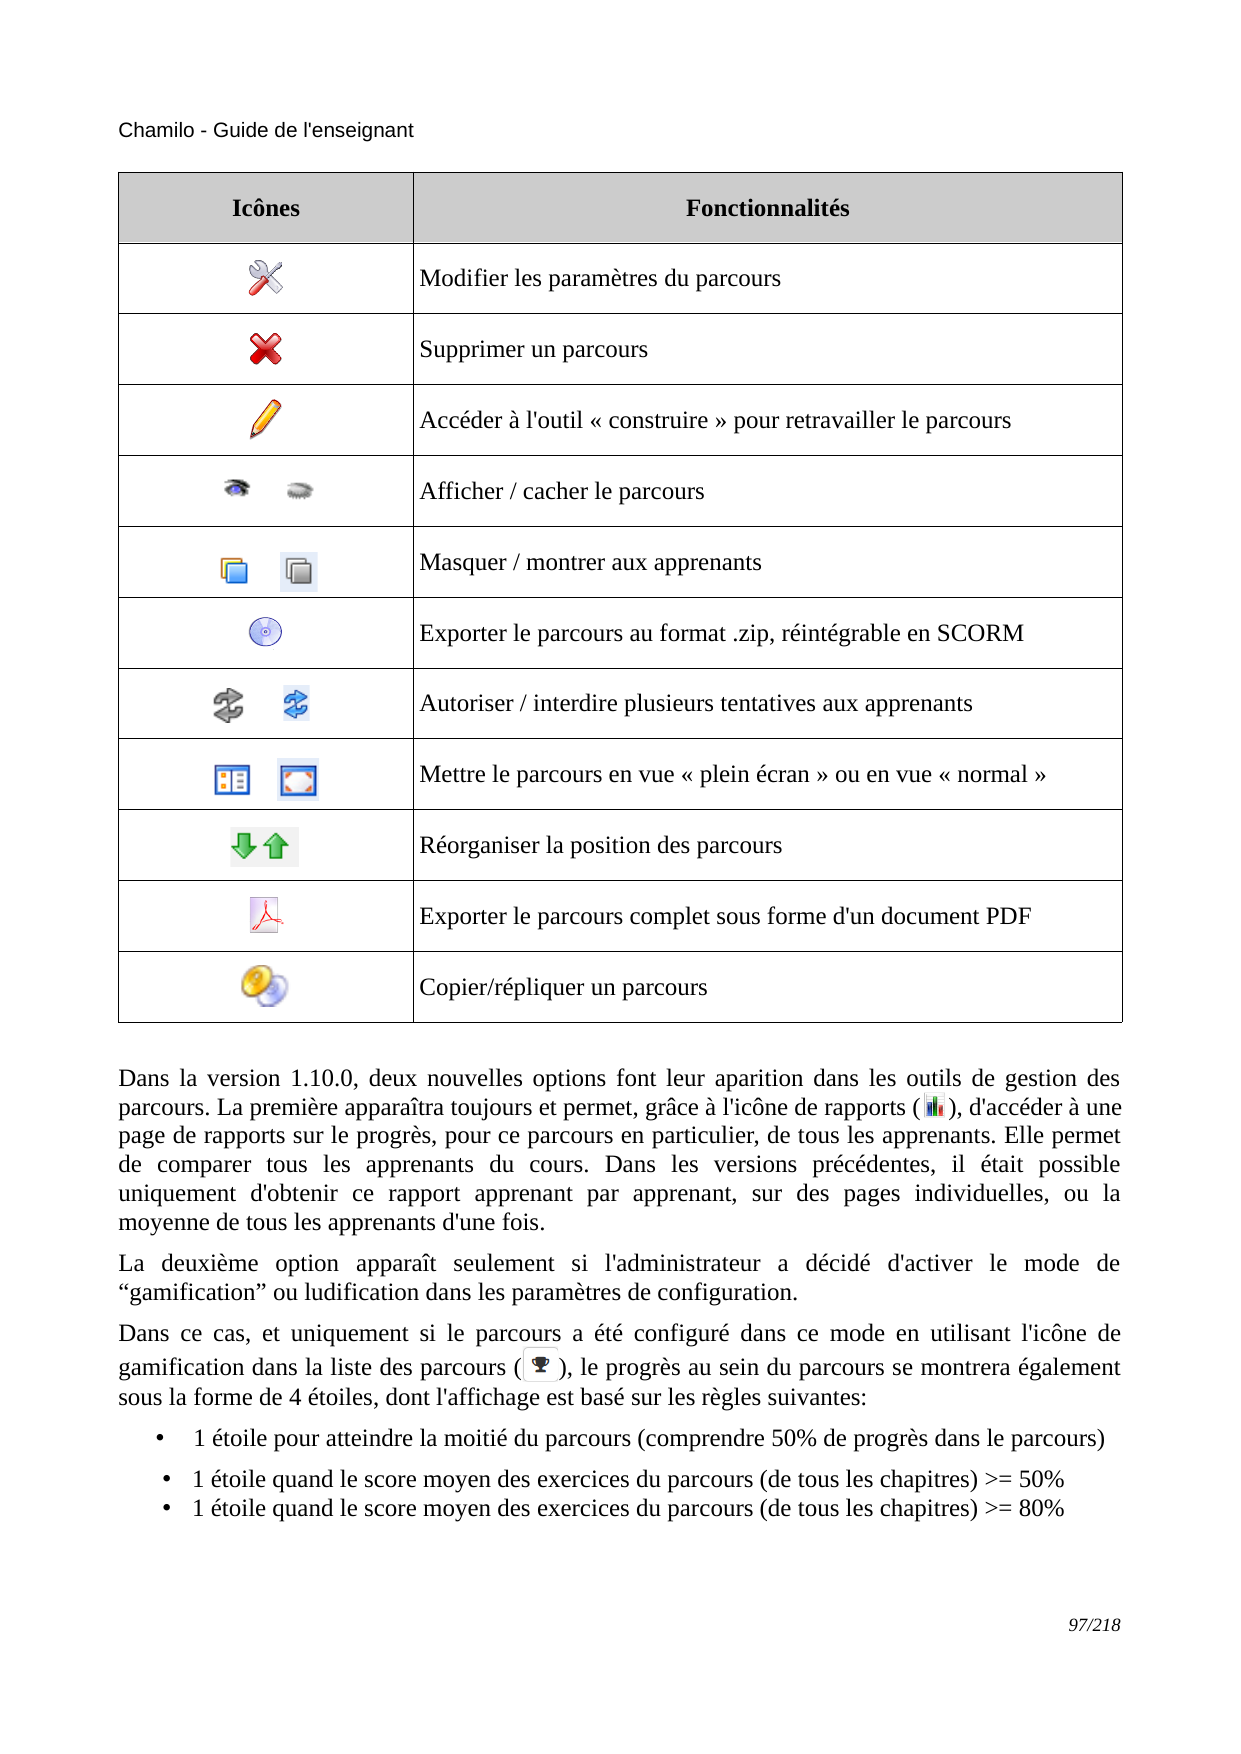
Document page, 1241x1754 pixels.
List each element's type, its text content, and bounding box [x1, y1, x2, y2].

table_cell [119, 759, 413, 809]
table_cell [119, 881, 413, 951]
table_cell [119, 952, 413, 1022]
table_cell [119, 456, 413, 502]
table_cell Supprimer un parcours [414, 314, 1122, 384]
table_header Fonctionnalités [414, 173, 1122, 242]
list 1 étoile quand le score moyen des exercices du parcours (de tous les chapitres) >= 80% [162, 1493, 1122, 1522]
table_cell [119, 669, 413, 738]
list 1 étoile quand le score moyen des exercices du parcours (de tous les chapitres) >= 50% [162, 1464, 1122, 1493]
picture [240, 965, 291, 1007]
table_header Icônes [119, 173, 413, 242]
picture [280, 552, 318, 592]
table_cell Accéder à l'outil « construire » pour retravailler le parcours [414, 385, 1122, 455]
picture [212, 688, 248, 723]
picture [218, 552, 251, 590]
table_cell [119, 810, 413, 880]
table_cell [119, 314, 413, 384]
text Dans ce cas, et uniquement si le parcours a été configuré dans ce mode en utilisant l'icône de gamification dans la liste des parcours (), le progrès au sein du parcours se montrera également sous la forme de 4 étoiles, dont l'affichage est basé sur les règles suivantes: [118, 1318, 1122, 1410]
table_cell Exporter le parcours complet sous forme d'un document PDF [414, 881, 1122, 951]
table_cell Afficher / cacher le parcours [414, 456, 1122, 526]
table_cell [119, 244, 413, 313]
picture [283, 685, 310, 721]
table_cell Modifier les paramètres du parcours [414, 244, 1122, 313]
list 1 étoile pour atteindre la moitié du parcours (comprendre 50% de progrès dans le parcours) [156, 1423, 1122, 1452]
table_cell Réorganiser la position des parcours [414, 810, 1122, 880]
text La deuxième option apparaît seulement si l'administrateur a décidé d'activer le mode de “gamification” ou ludification dans les paramètres de configuration. [118, 1248, 1122, 1306]
table_cell [119, 739, 413, 758]
picture [277, 758, 320, 801]
picture [246, 896, 285, 935]
table_cell [119, 503, 413, 526]
picture [278, 480, 317, 509]
table_cell Copier/répliquer un parcours [414, 952, 1122, 1022]
picture [207, 759, 255, 803]
table_cell [119, 385, 413, 455]
table_cell Autoriser / interdire plusieurs tentatives aux apprenants [414, 669, 1122, 738]
table_cell Masquer / montrer aux apprenants [414, 527, 1122, 597]
text Dans la version 1.10.0, deux nouvelles options font leur aparition dans les outils de gestion des parcours. La première apparaîtra toujours et permet, grâce à l'icône de rapports (), d'accéder à une page de rapports sur le progrès, pour ce parcours en particulier, de tous les apprenants. Elle permet de comparer tous les apprenants du cours. Dans les versions précédentes, il était possible uniquement d'obtenir ce rapport apprenant par apprenant, sur des pages individuelles, ou la moyenne de tous les apprenants d'une fois. [118, 1063, 1122, 1236]
picture [230, 827, 299, 867]
picture [921, 1091, 949, 1119]
picture [212, 476, 255, 503]
table_cell Exporter le parcours au format .zip, réintégrable en SCORM [414, 598, 1122, 667]
table_cell Mettre le parcours en vue « plein écran » ou en vue « normal » [414, 739, 1122, 809]
table_cell [119, 553, 413, 597]
table_cell [119, 527, 413, 552]
picture [522, 1346, 559, 1382]
table_cell [119, 598, 413, 667]
